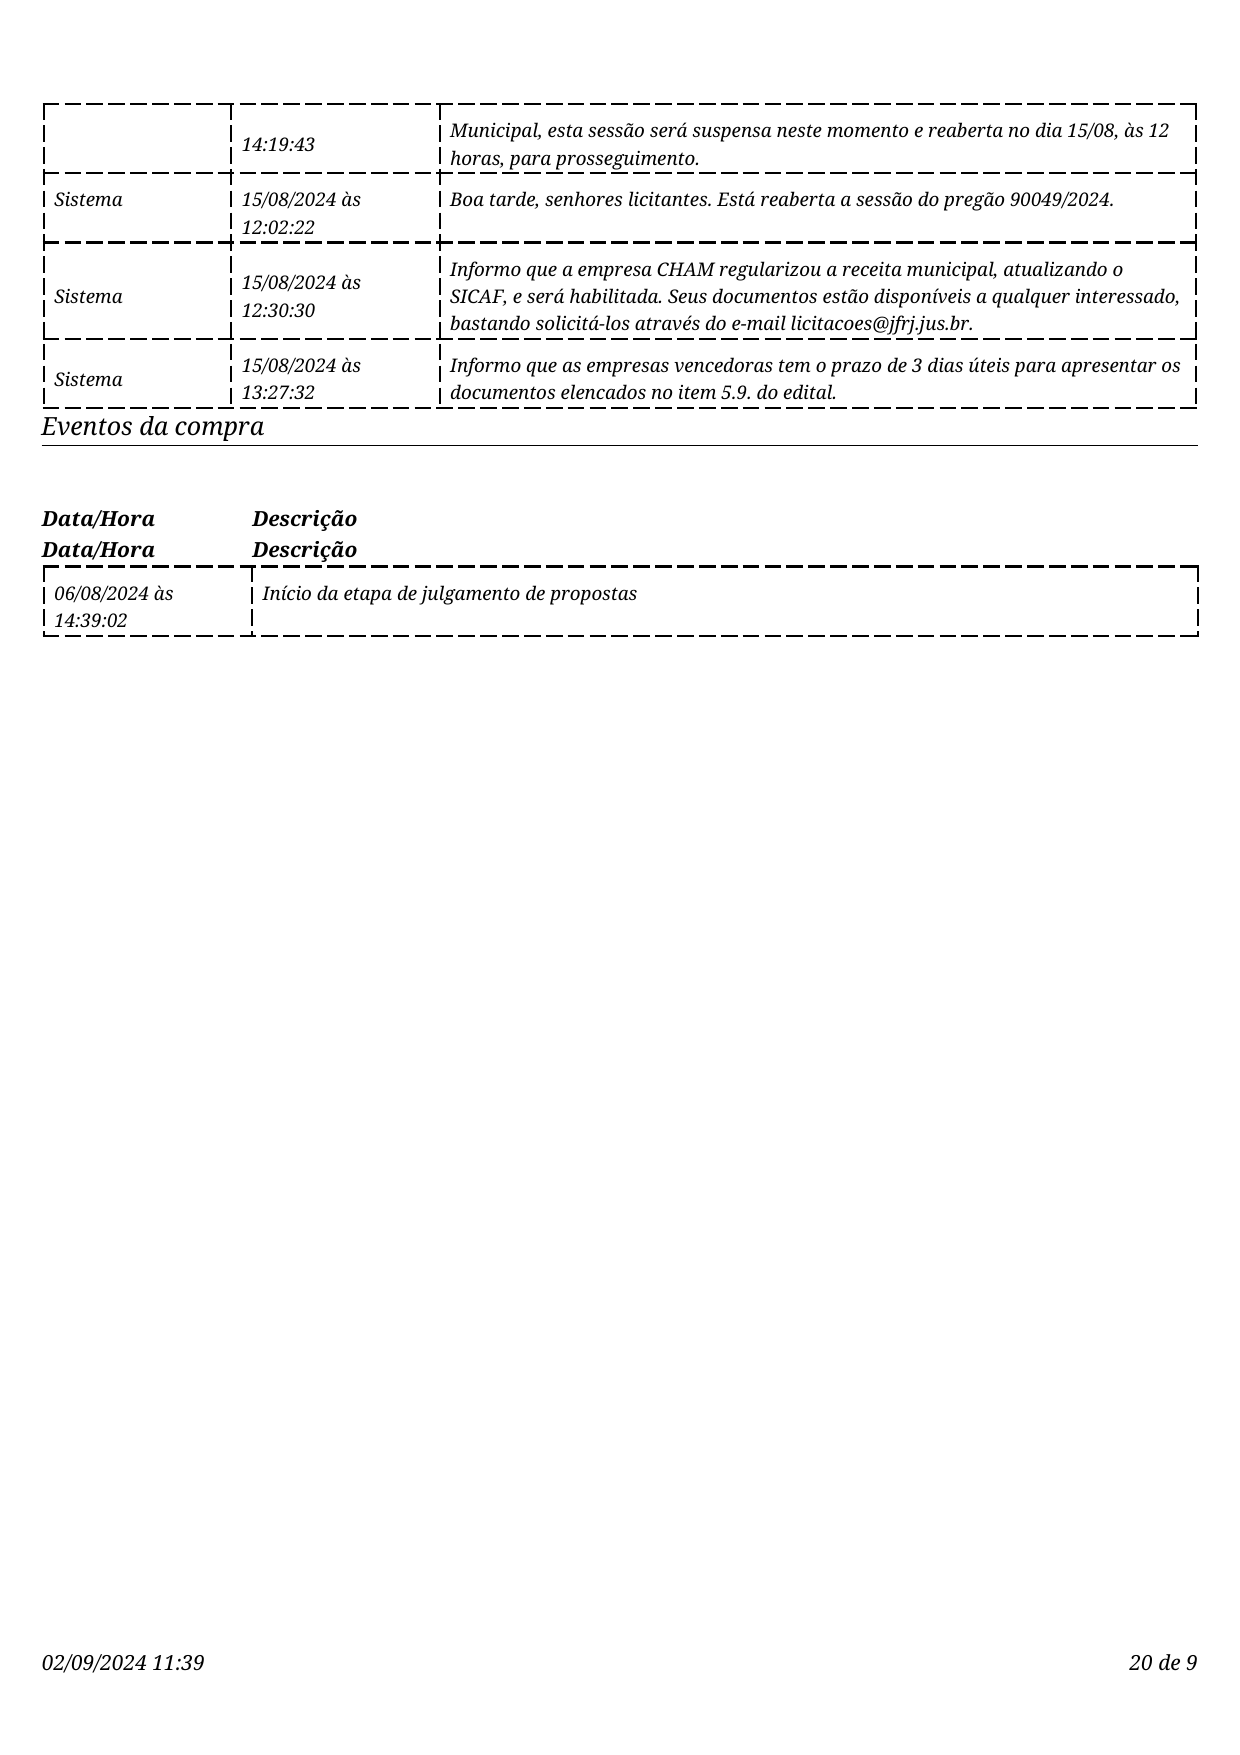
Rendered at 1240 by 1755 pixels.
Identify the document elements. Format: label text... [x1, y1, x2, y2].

table_cell Municipal, esta sessão será suspensa neste momento e reaberta no dia 15/08, às 12 horas, para prosseguimento. [440, 103, 1196, 172]
table_cell Informo que as empresas vencedoras tem o prazo de 3 dias úteis para apresentar os documentos elencados no item 5.9. do edital. [440, 338, 1196, 407]
table_cell Sistema [44, 241, 231, 338]
table_cell 15/08/2024 às 12:02:22 [231, 172, 439, 241]
table_cell 15/08/2024 às 13:27:32 [231, 338, 439, 407]
table_cell [44, 103, 231, 172]
table_cell 15/08/2024 às 12:30:30 [231, 241, 439, 338]
text Data/Hora Descrição [42, 504, 1200, 532]
table_cell Sistema [44, 338, 231, 407]
subtitle Eventos da compra [41, 409, 1200, 443]
table_cell Sistema [44, 172, 231, 241]
table_header 06/08/2024 às 14:39:02 [44, 565, 252, 635]
table_cell Boa tarde, senhores licitantes. Está reaberta a sessão do pregão 90049/2024. [440, 172, 1196, 241]
table_header Início da etapa de julgamento de propostas [252, 565, 1198, 635]
table_cell 14:19:43 [231, 103, 439, 172]
table_cell Informo que a empresa CHAM regularizou a receita municipal, atualizando o SICAF, e será habilitada. Seus documentos estão disponíveis a qualquer interessado, bastando solicitá-los através do e-mail licitacoes@jfrj.jus.br. [440, 241, 1196, 338]
text Data/Hora Descrição [42, 535, 1200, 563]
